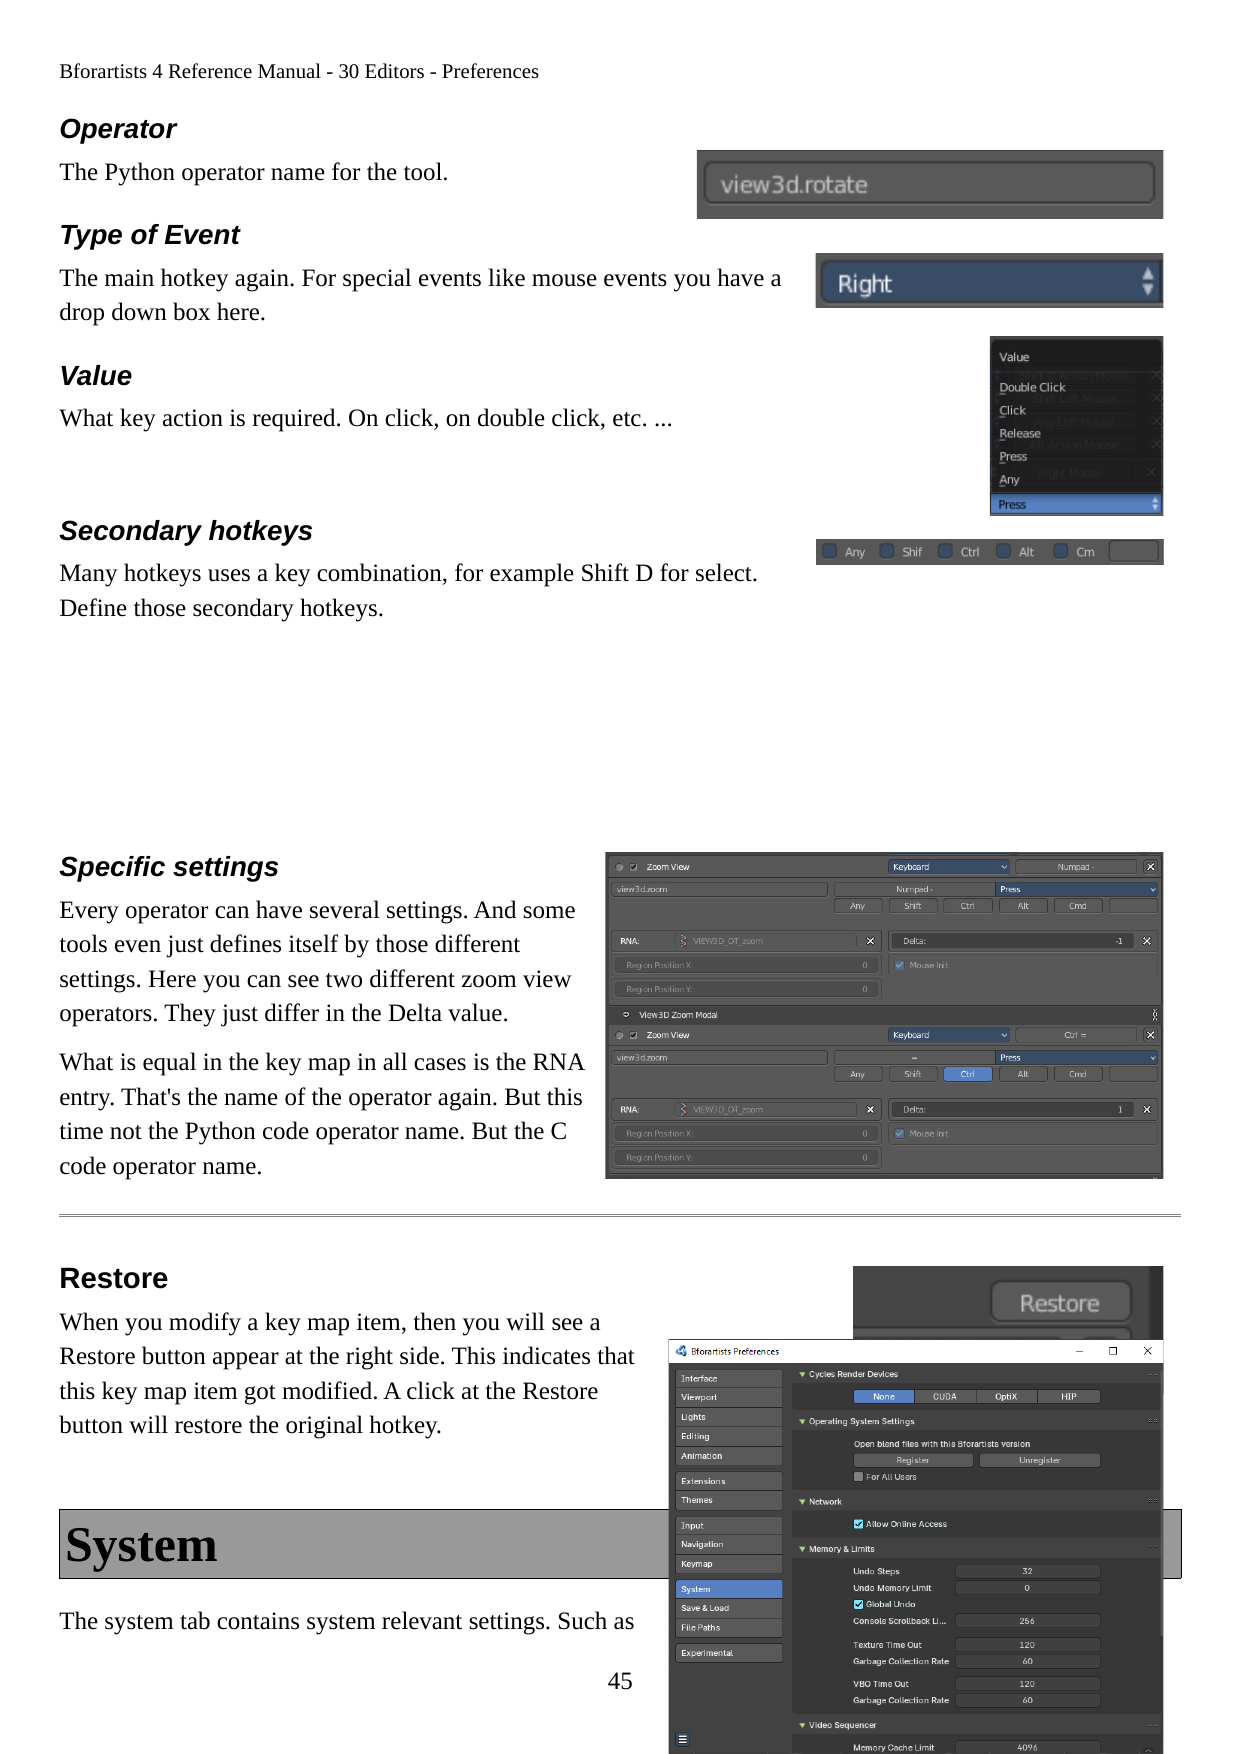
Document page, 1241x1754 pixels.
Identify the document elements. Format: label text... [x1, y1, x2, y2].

text The main hotkey again. For special events like mouse events you have a drop down box here. [59, 263, 1181, 326]
subtitle [1164, 359, 1181, 391]
text What is equal in the key map in all cases is the RNA entry. That's the name of the operator again. But this time not the Python code operator name. But the C code operator name. [59, 1047, 1181, 1180]
subtitle Restore [59, 1261, 1181, 1294]
subtitle Type of Event [59, 218, 1181, 250]
picture [989, 336, 1164, 516]
text The system tab contains system relevant settings. Such as [59, 1606, 668, 1635]
table_header [1164, 1510, 1181, 1578]
picture [696, 150, 1164, 219]
subtitle Specific settings [59, 851, 1181, 882]
table_header System [60, 1510, 668, 1578]
text Every operator can have several settings. And some tools even just defines itself by those different settings. Here you can see two different zoom view operators. They just differ in the Delta value. [59, 895, 605, 1027]
picture [605, 852, 1164, 1179]
subtitle Secondary hotkeys [59, 514, 1181, 546]
text The Python operator name for the tool. [59, 157, 696, 186]
subtitle Value [59, 359, 989, 391]
picture [816, 539, 1164, 565]
picture [668, 1266, 1164, 1754]
picture [815, 253, 1164, 308]
text What key action is required. On click, on double click, etc. ... [59, 403, 989, 432]
text Many hotkeys uses a key combination, for example Shift D for select. Define those secondary hotkeys. [59, 558, 1181, 622]
subtitle Operator [59, 113, 1181, 144]
text When you modify a key map item, then you will see a Restore button appear at the right side. This indicates that this key map item got modified. A click at the Restore button will restore the original hotkey. [59, 1307, 853, 1439]
